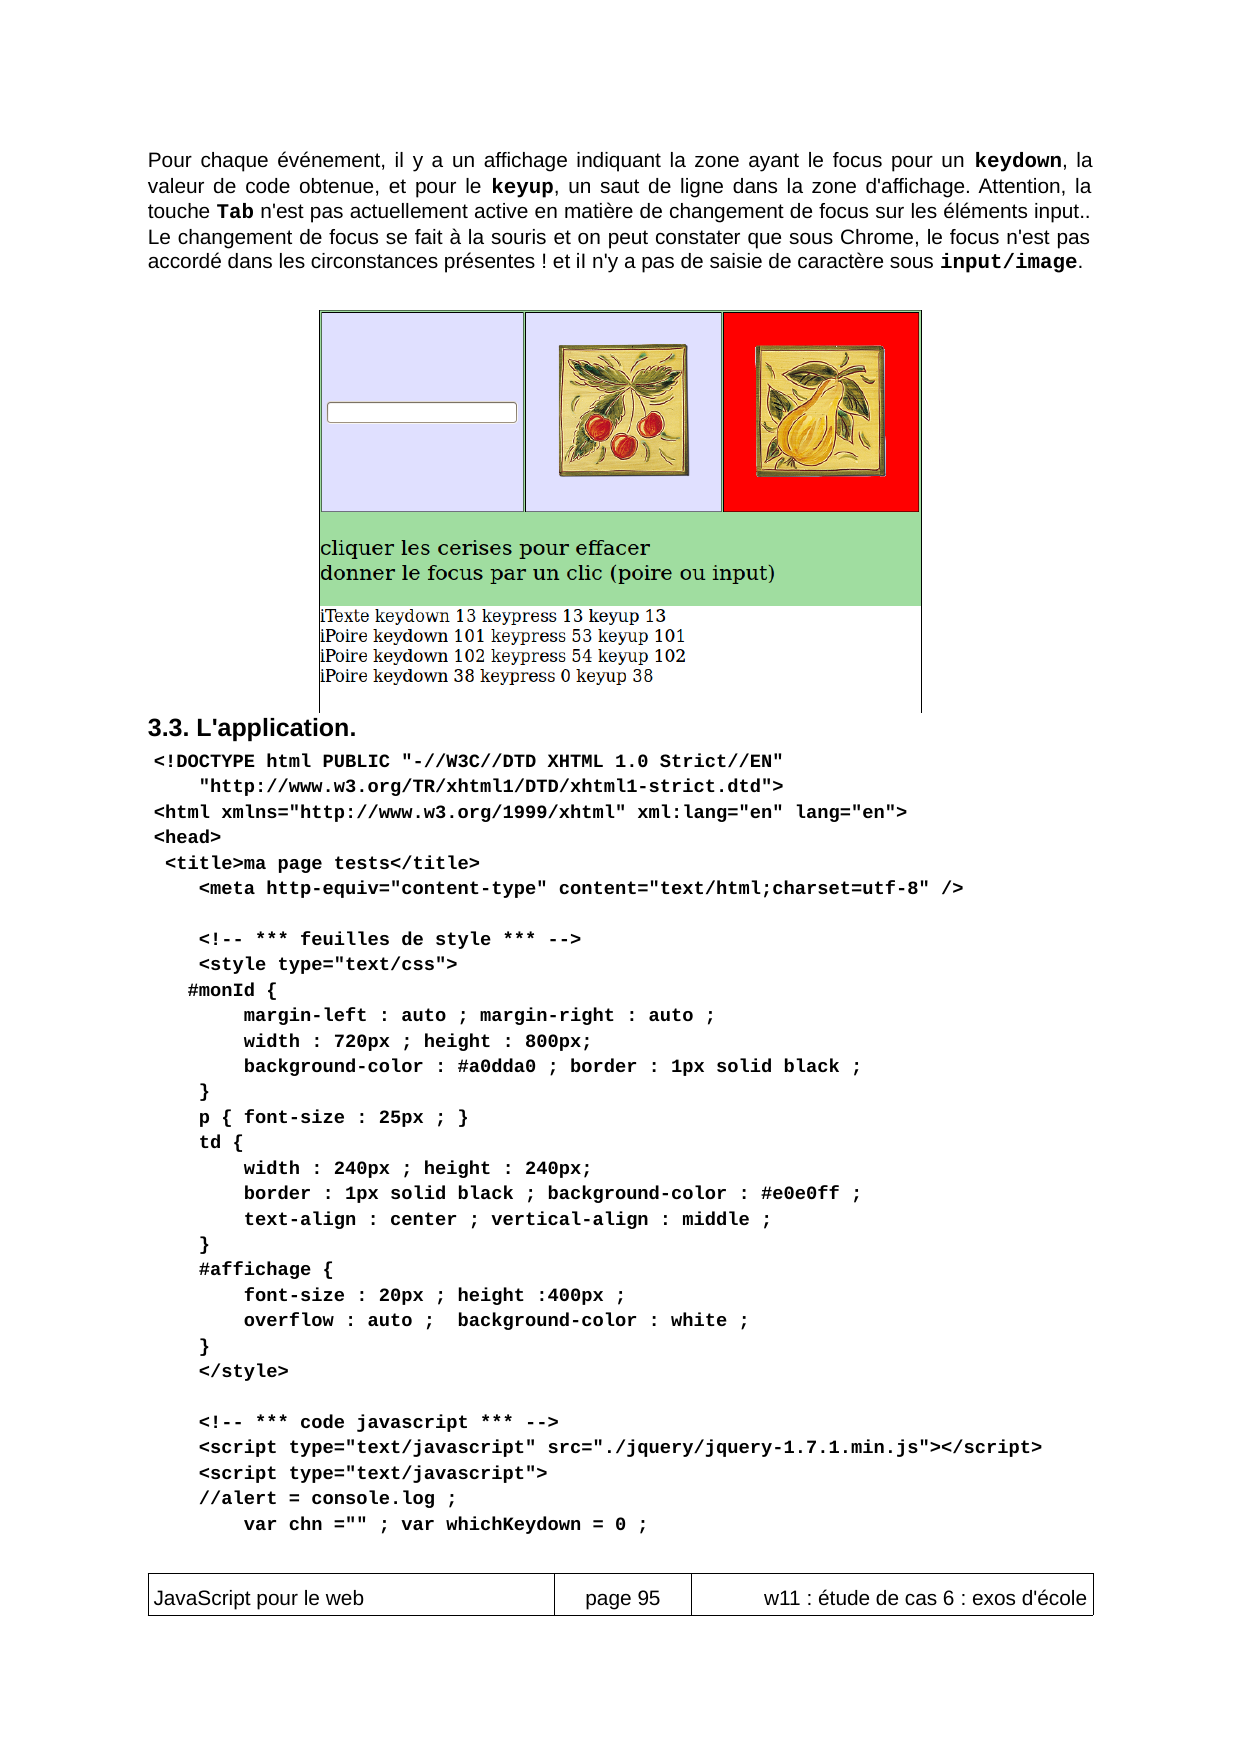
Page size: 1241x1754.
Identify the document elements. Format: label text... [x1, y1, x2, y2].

text <html xmlns="http://www.w3.org/1999/xhtml" xml:lang="en" lang="en"> [148, 797, 1093, 822]
text <style type="text/css"> [148, 949, 1093, 975]
text <!DOCTYPE html PUBLIC "-//W3C//DTD XHTML 1.0 Strict//EN" [148, 746, 1093, 771]
text <script type="text/javascript" src="./jquery/jquery-1.7.1.min.js"></script> [148, 1432, 1093, 1458]
text font-size : 20px ; height :400px ; [148, 1280, 1093, 1305]
text width : 240px ; height : 240px; [148, 1153, 1093, 1178]
text "http://www.w3.org/TR/xhtml1/DTD/xhtml1-strict.dtd"> [148, 771, 1093, 797]
text width : 720px ; height : 800px; [148, 1026, 1093, 1051]
text var chn ="" ; var whichKeydown = 0 ; [148, 1508, 1093, 1542]
text #monId { [148, 975, 1093, 1000]
text border : 1px solid black ; background-color : #e0e0ff ; [148, 1178, 1093, 1203]
text <!-- *** code javascript *** --> [148, 1407, 1093, 1432]
text } [148, 1076, 1093, 1102]
text <!-- *** feuilles de style *** --> [148, 924, 1093, 949]
text } [148, 1229, 1093, 1254]
picture [311, 305, 929, 713]
text <script type="text/javascript"> [148, 1458, 1093, 1483]
text margin-left : auto ; margin-right : auto ; [148, 1000, 1093, 1026]
text overflow : auto ; background-color : white ; [148, 1305, 1093, 1331]
text <head> [148, 822, 1093, 848]
text td { [148, 1127, 1093, 1153]
text } [148, 1331, 1093, 1356]
text p { font-size : 25px ; } [148, 1102, 1093, 1127]
text text-align : center ; vertical-align : middle ; [148, 1203, 1093, 1229]
subtitle 3.3. L'application. [148, 710, 1093, 742]
text #affichage { [148, 1254, 1093, 1280]
text </style> [148, 1356, 1093, 1383]
text background-color : #a0dda0 ; border : 1px solid black ; [148, 1051, 1093, 1076]
text <title>ma page tests</title> [148, 848, 1093, 873]
text //alert = console.log ; [148, 1483, 1093, 1508]
text <meta http-equiv="content-type" content="text/html;charset=utf-8" /> [148, 873, 1093, 900]
text Pour chaque événement, il y a un affichage indiquant la zone ayant le focus pour un keydown, la valeur de code obtenue, et pour le keyup, un saut de ligne dans la zone d'affichage. Attention, la touche Tab n'est pas actuellement active en matière de changement de focus sur les éléments input.. Le changement de focus se fait à la souris et on peut constater que sous Chrome, le focus n'est pas accordé dans les circonstances présentes ! et iI n'y a pas de saisie de caractère sous input/image. [148, 148, 1093, 275]
